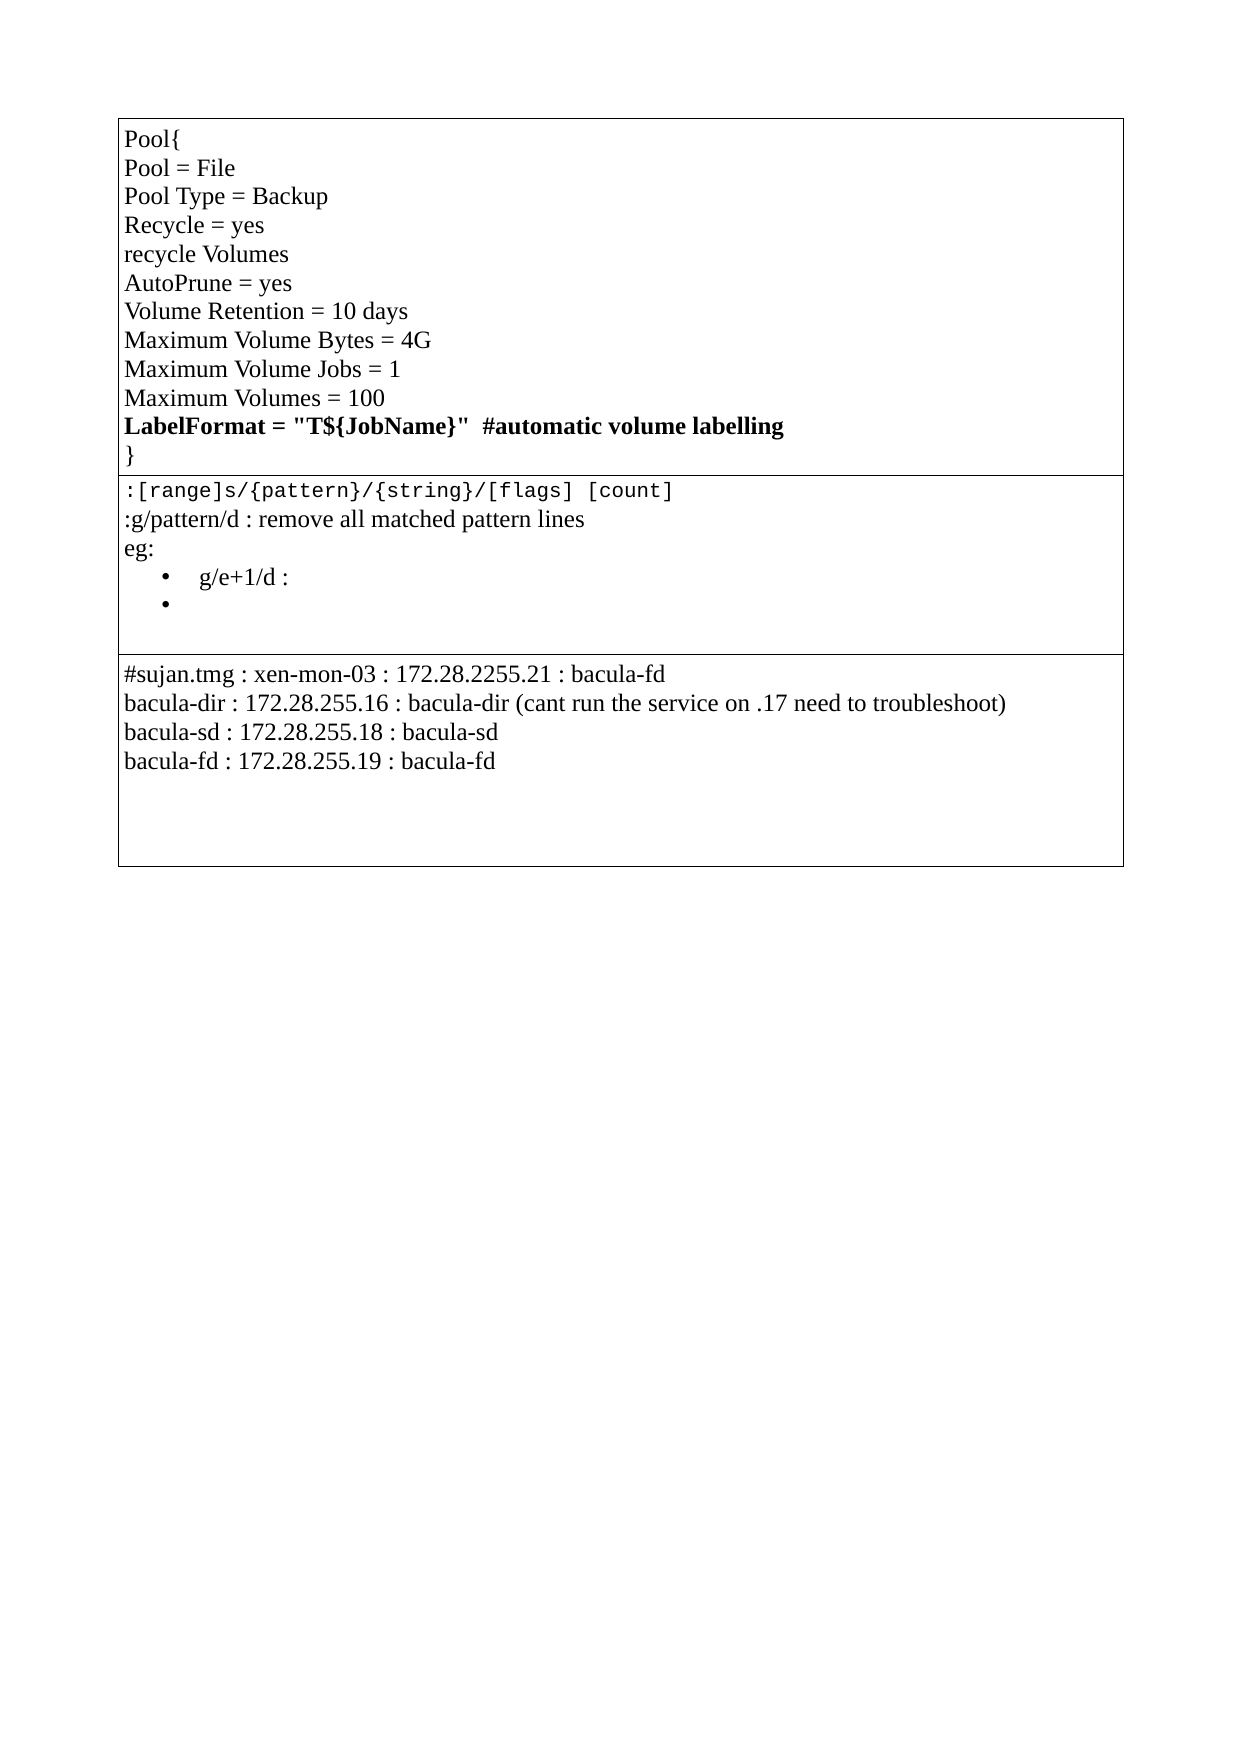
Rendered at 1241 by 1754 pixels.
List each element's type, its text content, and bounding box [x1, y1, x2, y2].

table_cell #sujan.tmg : xen-mon-03 : 172.28.2255.21 : bacula-fd bacula-dir : 172.28.255.16 : bacula-dir (cant run the service on .17 need to troubleshoot) bacula-sd : 172.28.255.18 : bacula-sd bacula-fd : 172.28.255.19 : bacula-fd [119, 655, 1123, 866]
table_cell Pool{ Pool = File Pool Type = Backup Recycle = yes recycle Volumes AutoPrune = yes Volume Retention = 10 days Maximum Volume Bytes = 4G Maximum Volume Jobs = 1 Maximum Volumes = 100 LabelFormat = "T${JobName}" #automatic volume labelling } [119, 119, 1123, 475]
table_cell :[range]s/{pattern}/{string}/[flags] [count] :g/pattern/d : remove all matched pattern lines eg: g/e+1/d : [119, 476, 1123, 654]
